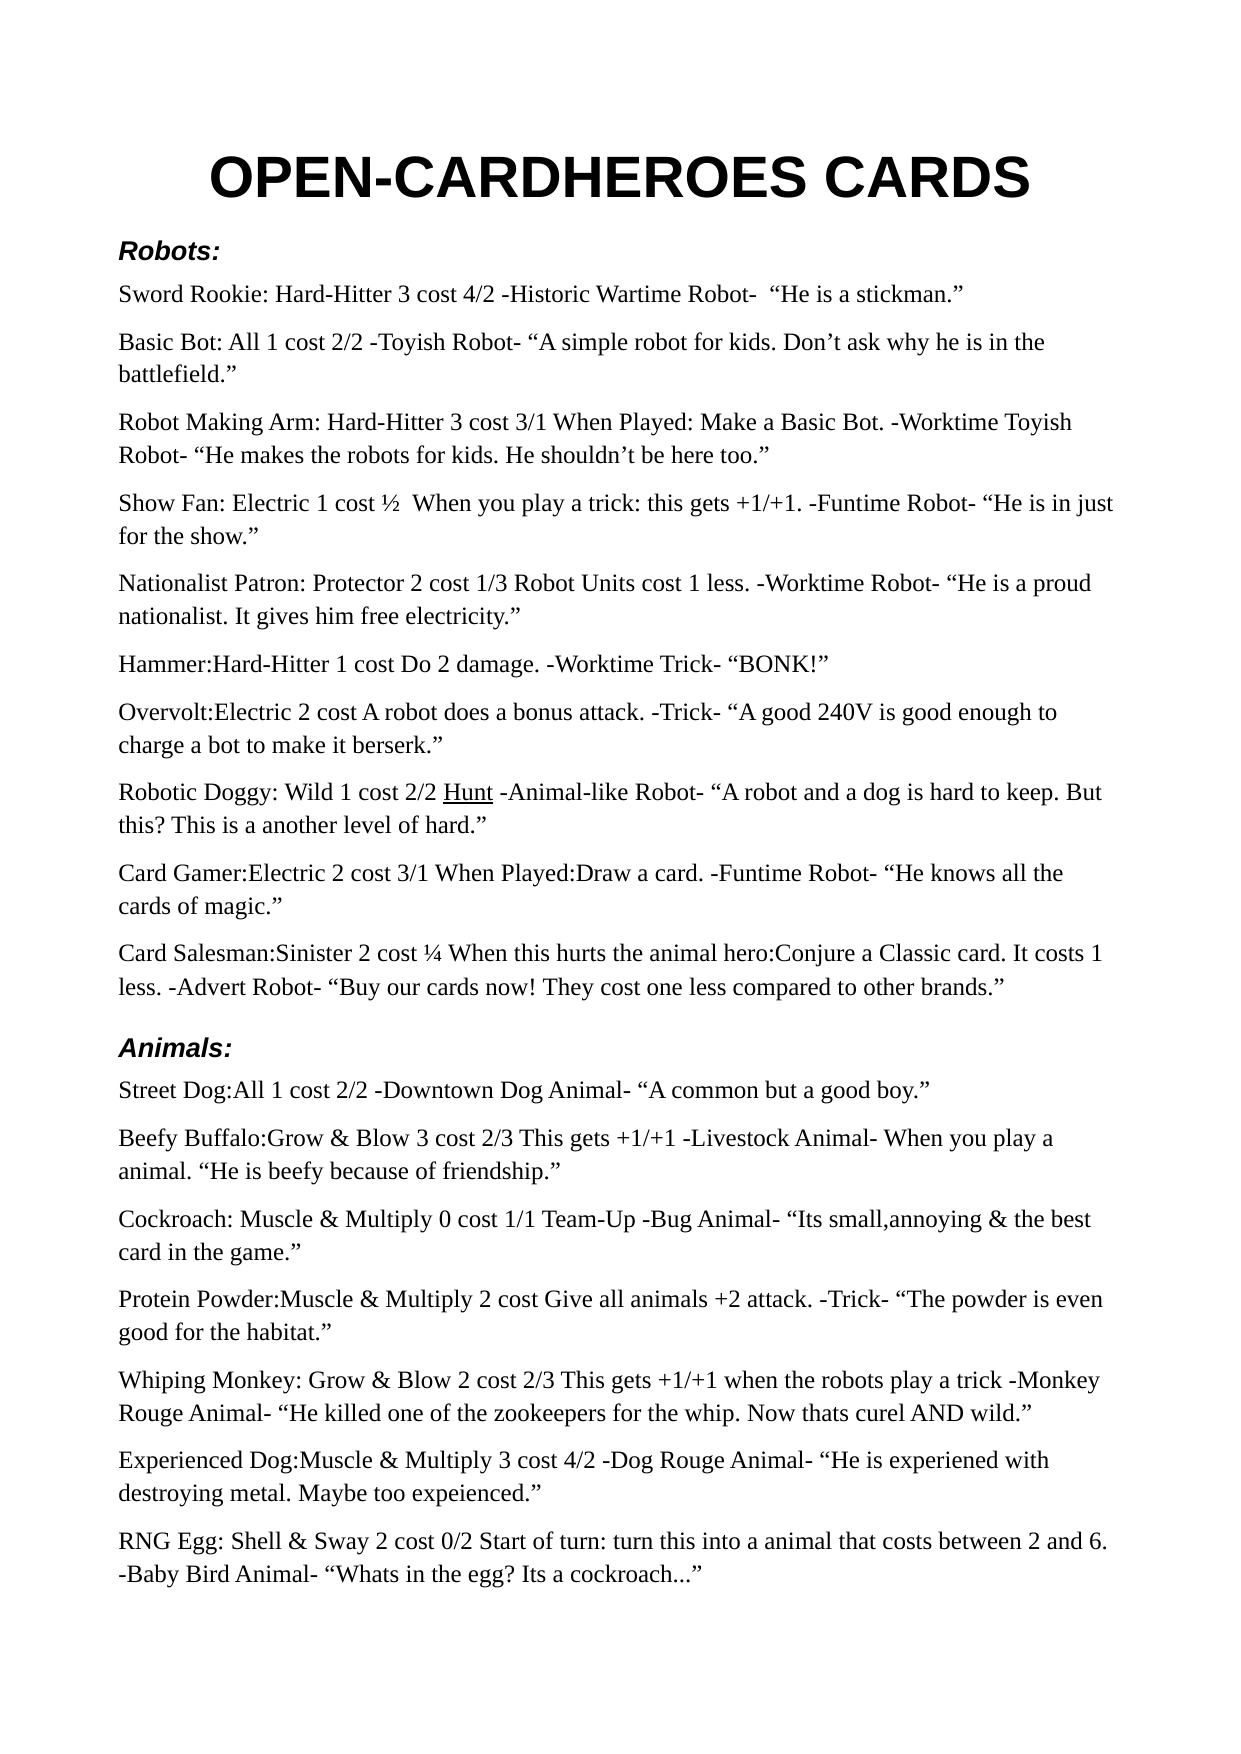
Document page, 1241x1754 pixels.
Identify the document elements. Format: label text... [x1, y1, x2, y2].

text Protein Powder:Muscle & Multiply 2 cost Give all animals +2 attack. -Trick- “The powder is even good for the habitat.” [118, 1284, 1122, 1346]
subtitle Robots: [118, 235, 1122, 266]
text Hammer:Hard-Hitter 1 cost Do 2 damage. -Worktime Trick- “BONK!” [118, 649, 1122, 678]
text Card Gamer:Electric 2 cost 3/1 When Played:Draw a card. -Funtime Robot- “He knows all the cards of magic.” [118, 858, 1122, 920]
text Experienced Dog:Muscle & Multiply 3 cost 4/2 -Dog Rouge Animal- “He is experiened with destroying metal. Maybe too expeienced.” [118, 1446, 1122, 1507]
title OPEN-CARDHEROES CARDS [118, 143, 1122, 210]
text Beefy Buffalo:Grow & Blow 3 cost 2/3 This gets +1/+1 -Livestock Animal- When you play a animal. “He is beefy because of friendship.” [118, 1123, 1122, 1185]
text Basic Bot: All 1 cost 2/2 -Toyish Robot- “A simple robot for kids. Don’t ask why he is in the battlefield.” [118, 327, 1122, 388]
text Robotic Doggy: Wild 1 cost 2/2 Hunt -Animal-like Robot- “A robot and a dog is hard to keep. But this? This is a another level of hard.” [118, 777, 1122, 839]
text Show Fan: Electric 1 cost ½ When you play a trick: this gets +1/+1. -Funtime Robot- “He is in just for the show.” [118, 488, 1122, 549]
text Whiping Monkey: Grow & Blow 2 cost 2/3 This gets +1/+1 when the robots play a trick -Monkey Rouge Animal- “He killed one of the zookeepers for the whip. Now thats curel AND wild.” [118, 1365, 1122, 1427]
text Sword Rookie: Hard-Hitter 3 cost 4/2 -Historic Wartime Robot- “He is a stickman.” [118, 279, 1122, 308]
text Overvolt:Electric 2 cost A robot does a bonus attack. -Trick- “A good 240V is good enough to charge a bot to make it berserk.” [118, 697, 1122, 758]
text Robot Making Arm: Hard-Hitter 3 cost 3/1 When Played: Make a Basic Bot. -Worktime Toyish Robot- “He makes the robots for kids. He shouldn’t be here too.” [118, 407, 1122, 469]
text Cockroach: Muscle & Multiply 0 cost 1/1 Team-Up -Bug Animal- “Its small,annoying & the best card in the game.” [118, 1204, 1122, 1265]
text RNG Egg: Shell & Sway 2 cost 0/2 Start of turn: turn this into a animal that costs between 2 and 6. -Baby Bird Animal- “Whats in the egg? Its a cockroach...” [118, 1526, 1122, 1588]
subtitle Animals: [118, 1032, 1122, 1063]
text Nationalist Patron: Protector 2 cost 1/3 Robot Units cost 1 less. -Worktime Robot- “He is a proud nationalist. It gives him free electricity.” [118, 568, 1122, 630]
text Street Dog:All 1 cost 2/2 -Downtown Dog Animal- “A common but a good boy.” [118, 1075, 1122, 1104]
text Card Salesman:Sinister 2 cost ¼ When this hurts the animal hero:Conjure a Classic card. It costs 1 less. -Advert Robot- “Buy our cards now! They cost one less compared to other brands.” [118, 938, 1122, 1000]
